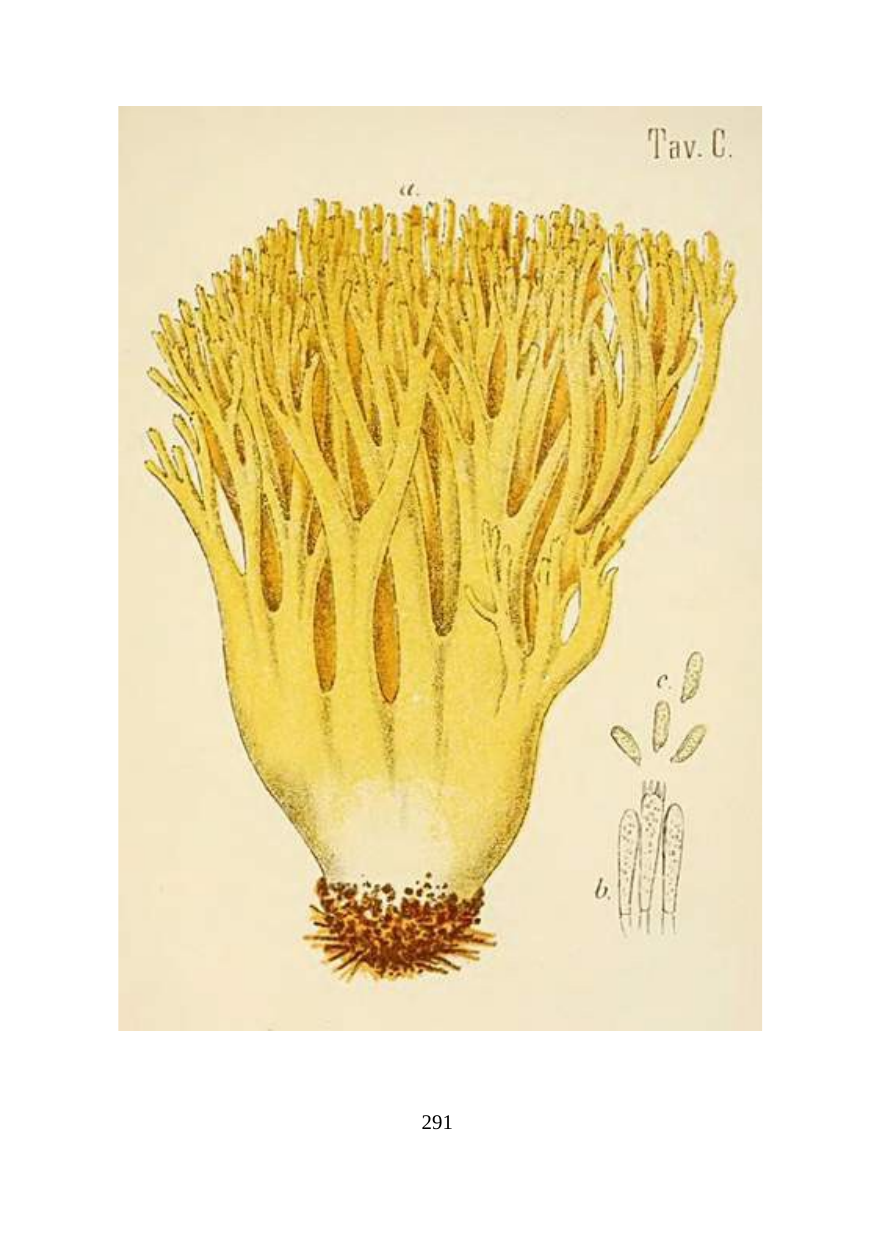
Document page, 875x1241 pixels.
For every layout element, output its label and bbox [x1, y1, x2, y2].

picture [118, 106, 763, 1031]
